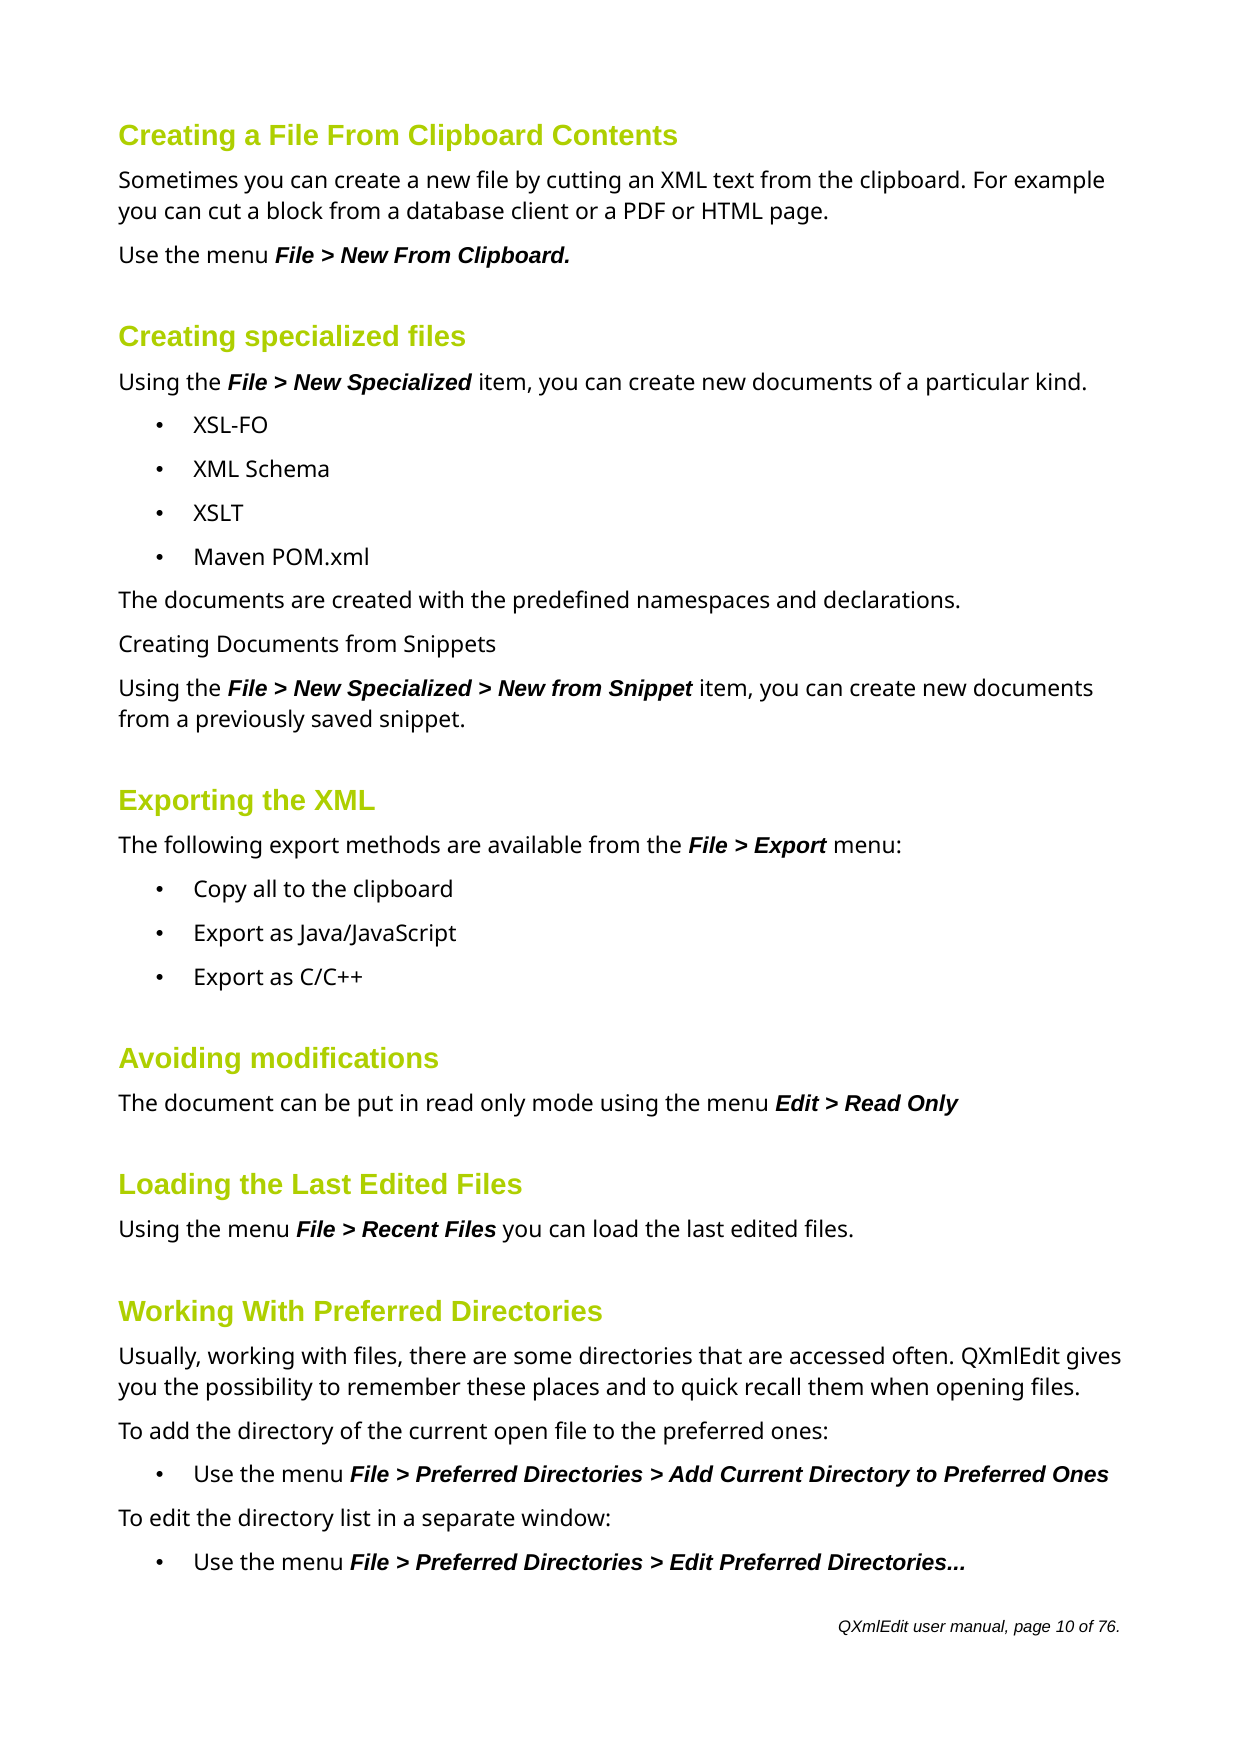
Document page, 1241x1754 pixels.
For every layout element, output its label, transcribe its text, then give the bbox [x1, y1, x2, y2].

subtitle Loading the Last Edited Files [118, 1167, 1122, 1201]
list Export as C/C++ [156, 961, 1122, 992]
subtitle Exporting the XML [118, 783, 1122, 817]
list Use the menu File > Preferred Directories > Add Current Directory to Preferred Ones [156, 1458, 1122, 1489]
text Usually, working with files, there are some directories that are accessed often. QXmlEdit gives you the possibility to remember these places and to quick recall them when opening files. [118, 1339, 1122, 1402]
text To edit the directory list in a separate window: [118, 1502, 1122, 1533]
text The document can be put in read only mode using the menu Edit > Read Only [118, 1087, 1122, 1118]
list Copy all to the clipboard [156, 873, 1122, 904]
list XSLT [156, 497, 1122, 528]
text The following export methods are available from the File > Export menu: [118, 829, 1122, 861]
text The documents are created with the predefined namespaces and declarations. [118, 584, 1122, 615]
list XSL-FO [156, 409, 1122, 440]
text Use the menu File > New From Clipboard. [118, 239, 1122, 270]
subtitle Creating a File From Clipboard Contents [118, 118, 1122, 152]
text Using the menu File > Recent Files you can load the last edited files. [118, 1213, 1122, 1244]
subtitle Avoiding modifications [118, 1041, 1122, 1074]
subtitle Working With Preferred Directories [118, 1294, 1122, 1327]
text Sometimes you can create a new file by cutting an XML text from the clipboard. For example you can cut a block from a database client or a PDF or HTML page. [118, 164, 1122, 227]
text Using the File > New Specialized item, you can create new documents of a particular kind. [118, 365, 1122, 397]
text Creating Documents from Snippets [118, 628, 1122, 659]
text To add the directory of the current open file to the preferred ones: [118, 1414, 1122, 1446]
list Maven POM.xml [156, 540, 1122, 572]
subtitle Creating specialized files [118, 319, 1122, 353]
list Export as Java/JavaScript [156, 917, 1122, 948]
list XML Schema [156, 453, 1122, 484]
text Using the File > New Specialized > New from Snippet item, you can create new documents from a previously saved snippet. [118, 672, 1122, 734]
list Use the menu File > Preferred Directories > Edit Preferred Directories... [156, 1546, 1122, 1577]
